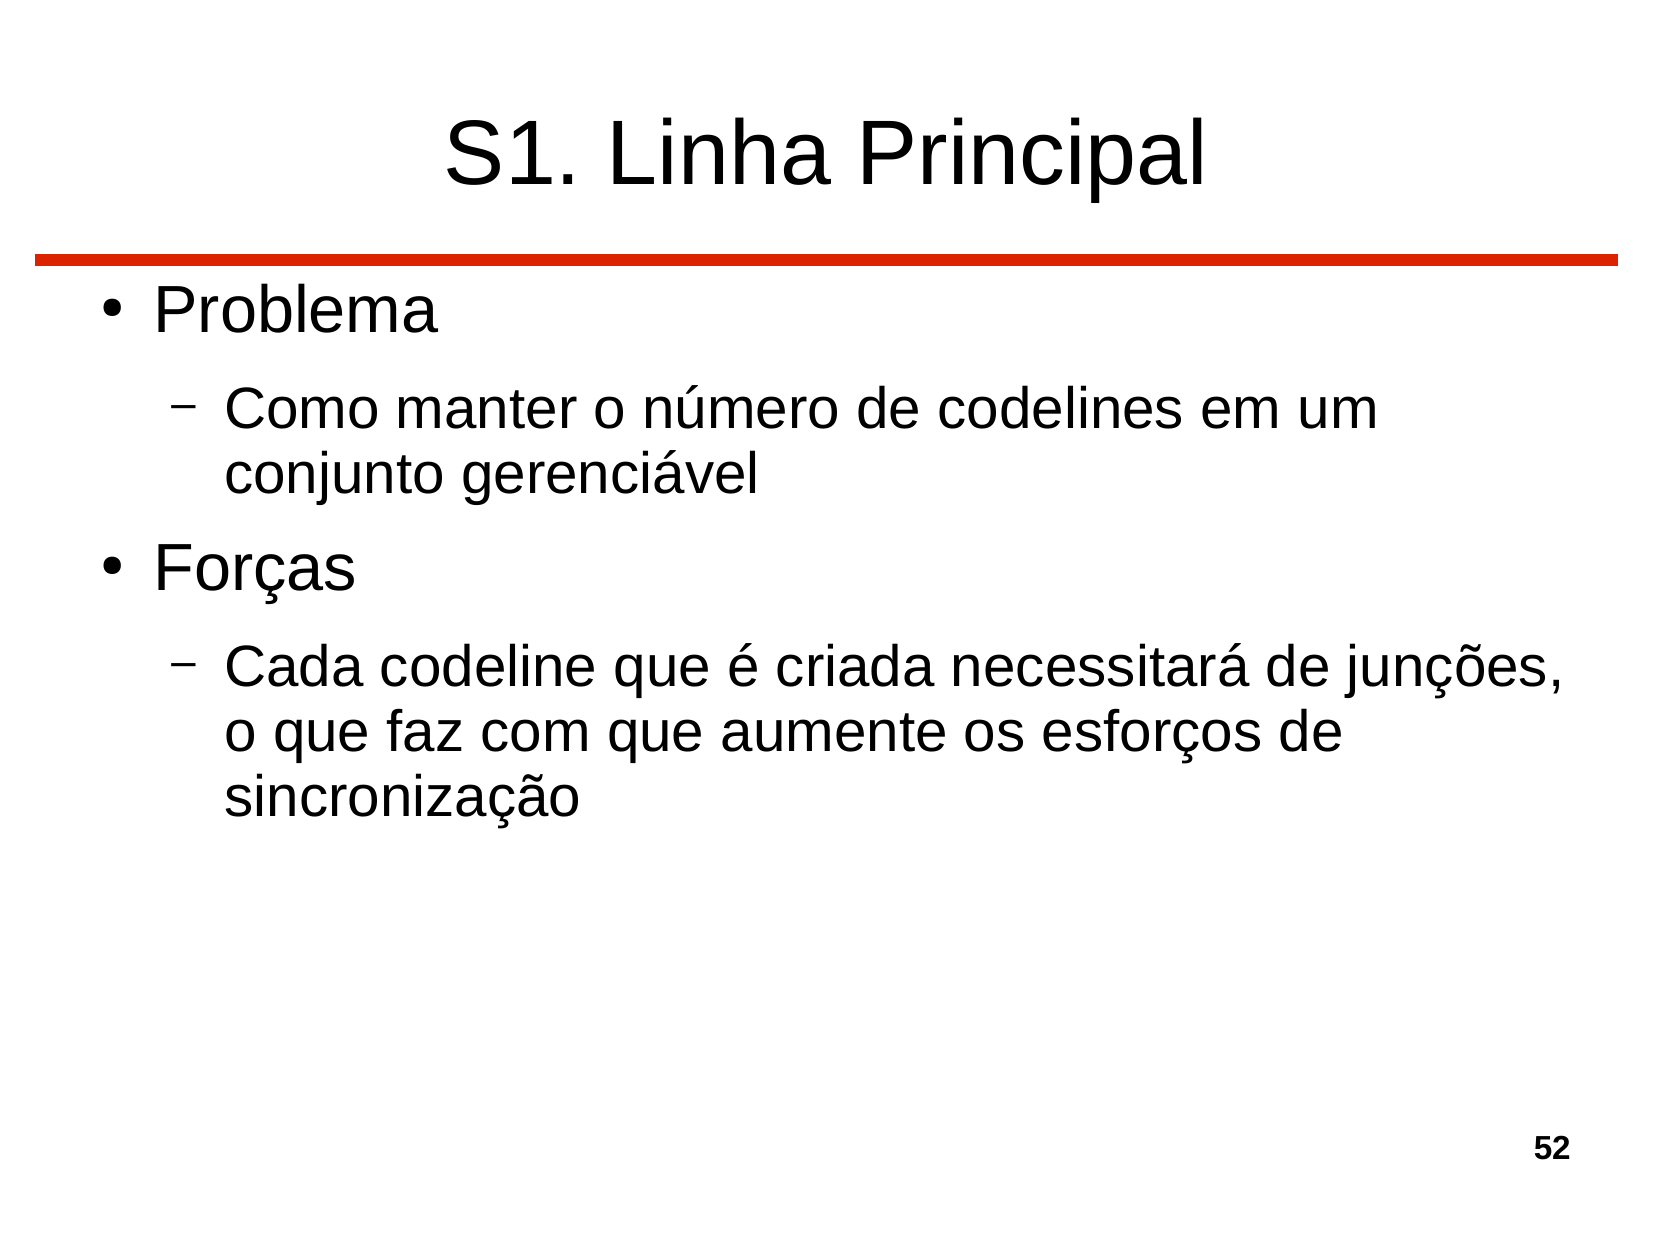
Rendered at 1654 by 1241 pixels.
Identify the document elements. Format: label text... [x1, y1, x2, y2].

title S1. Linha Principal [82, 49, 1571, 257]
list Problema Como manter o número de codelines em um conjunto gerenciável Forças Cada codeline que é criada necessitará de junções, o que faz com que aumente os esforços de sincronização [82, 271, 1571, 1111]
